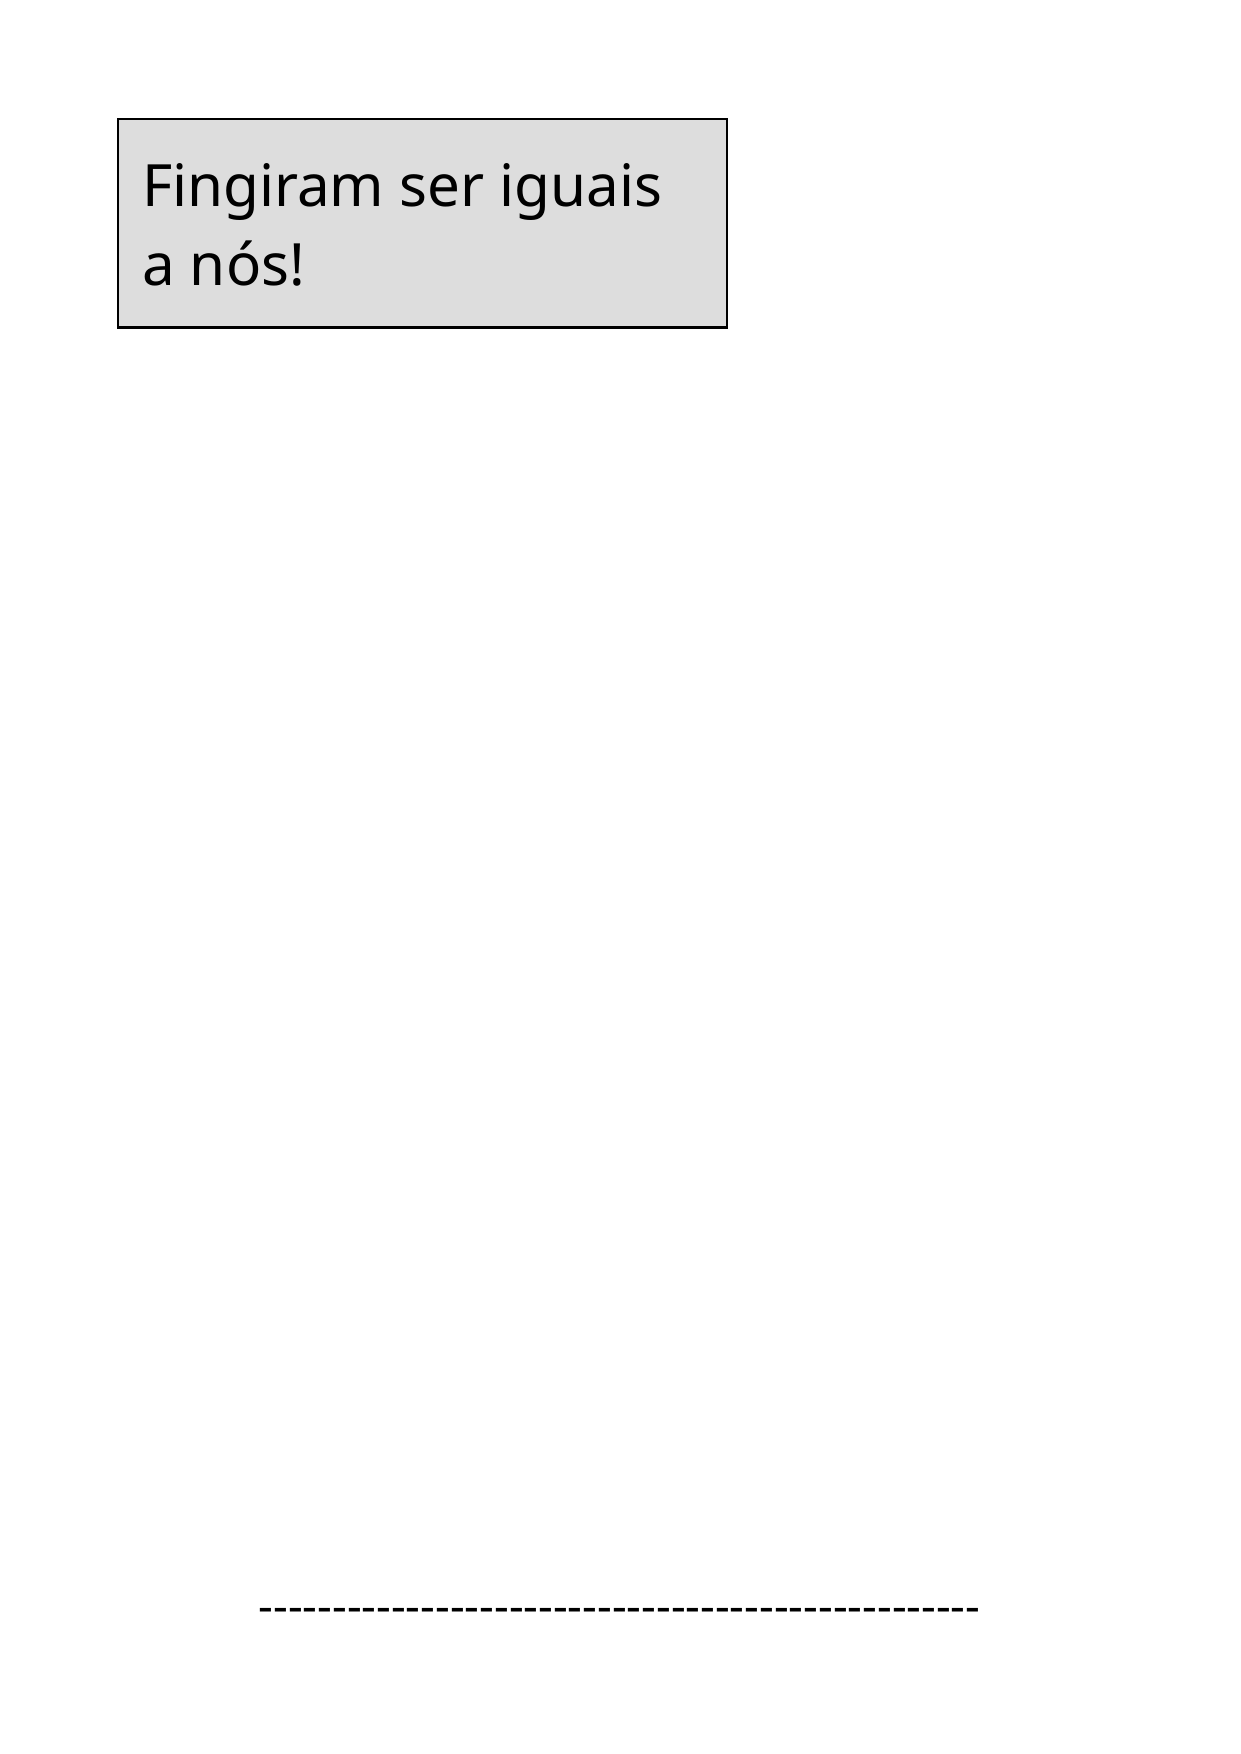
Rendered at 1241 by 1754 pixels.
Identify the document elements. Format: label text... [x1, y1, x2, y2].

table_header Fingiram ser iguais a nós! [119, 120, 726, 326]
